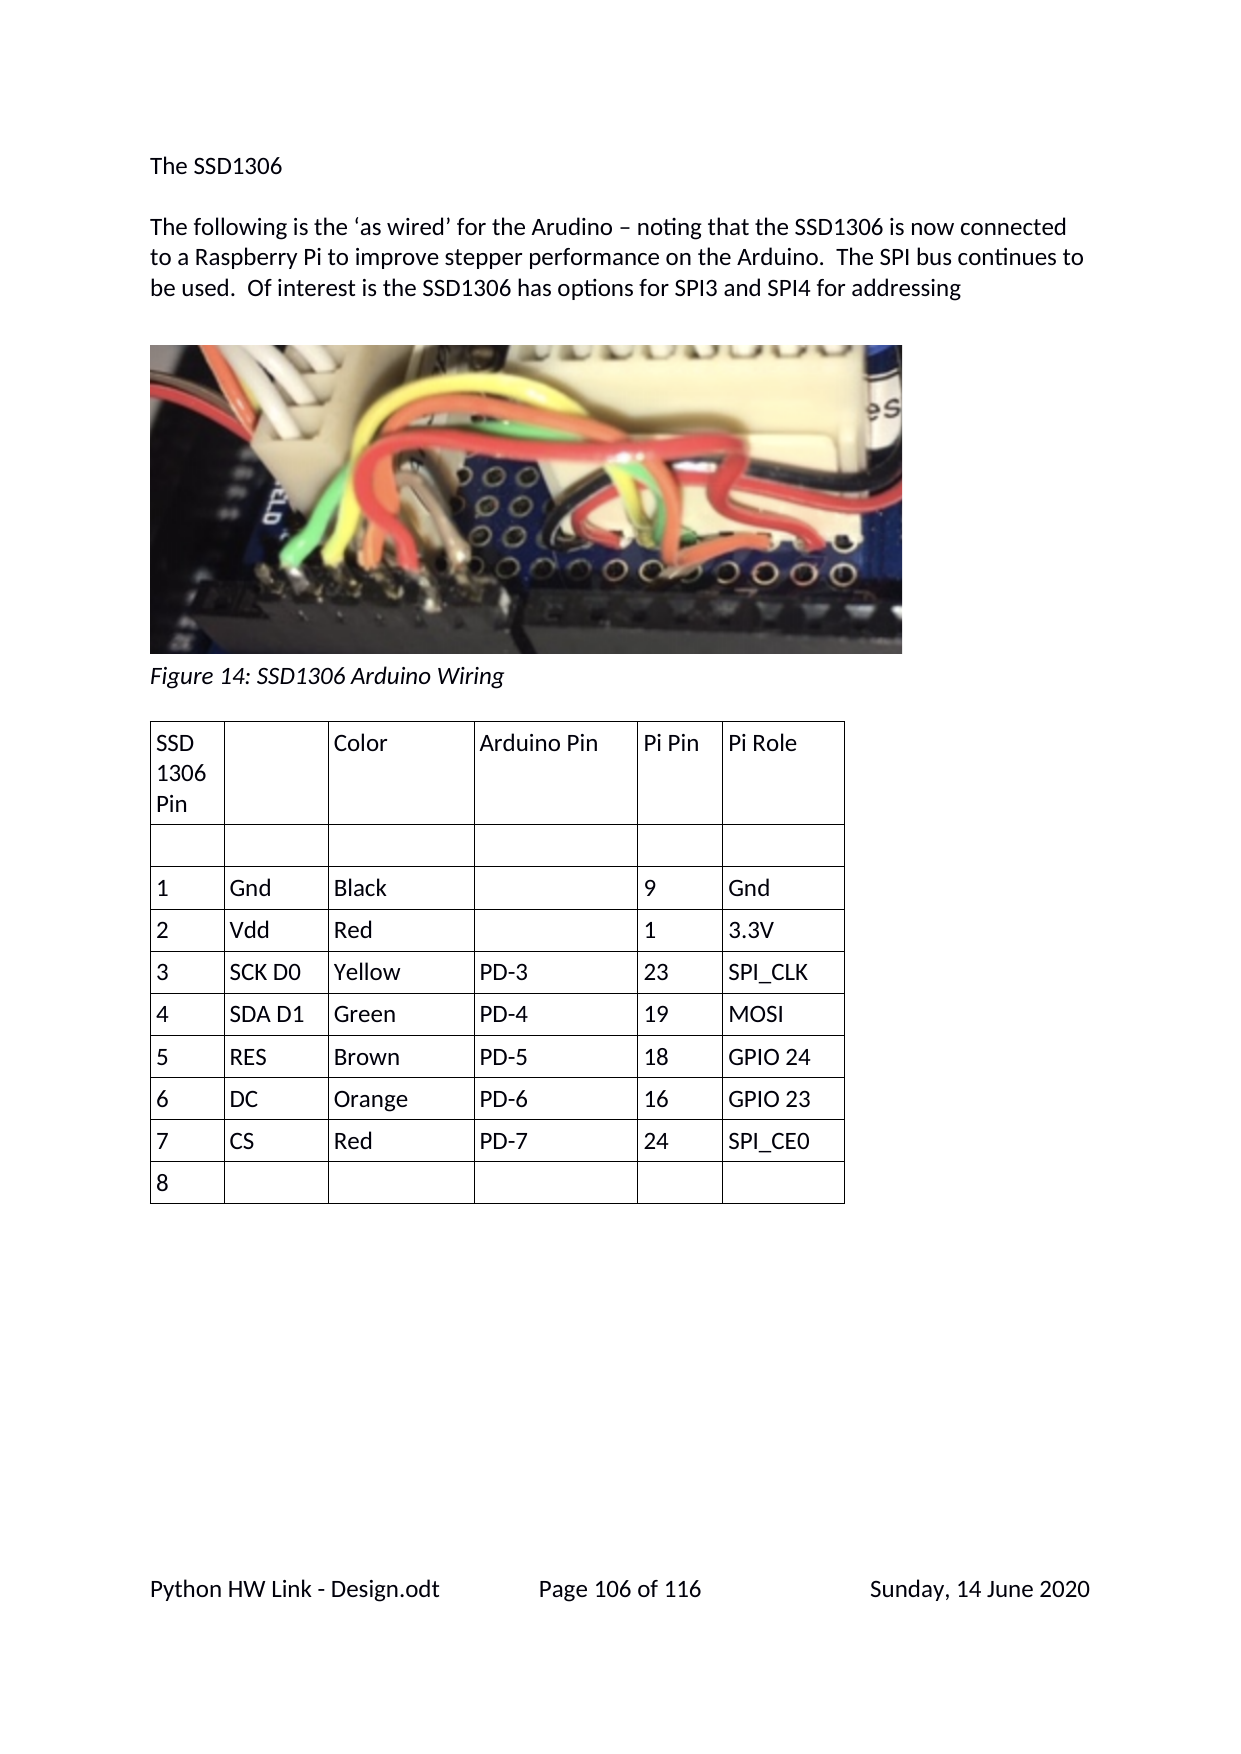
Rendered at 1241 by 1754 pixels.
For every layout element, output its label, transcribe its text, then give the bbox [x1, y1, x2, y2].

table_cell 4 [151, 994, 224, 1035]
table_cell Black [329, 867, 474, 908]
table_cell [638, 1162, 722, 1203]
table_cell Gnd [723, 867, 844, 908]
table_cell SCK D0 [225, 952, 328, 993]
table_cell [723, 825, 844, 866]
table_cell PD-5 [475, 1036, 637, 1077]
table_cell 5 [151, 1036, 224, 1077]
table_cell PD-3 [475, 952, 637, 993]
table_cell [475, 1162, 637, 1203]
table_cell SDA D1 [225, 994, 328, 1035]
table_cell 23 [638, 952, 722, 993]
table_cell [225, 1162, 328, 1203]
table_cell Orange [329, 1078, 474, 1119]
table_header [225, 722, 328, 824]
table_cell Brown [329, 1036, 474, 1077]
table_cell 8 [151, 1162, 224, 1203]
table_cell 3 [151, 952, 224, 993]
table_cell GPIO 23 [723, 1078, 844, 1119]
table_cell 6 [151, 1078, 224, 1119]
table_cell SPI_CE0 [723, 1120, 844, 1161]
table_cell CS [225, 1120, 328, 1161]
table_header SSD 1306 Pin [151, 722, 224, 824]
table_cell [723, 1162, 844, 1203]
table_cell 2 [151, 910, 224, 951]
text The SSD1306 [150, 150, 1090, 181]
table_cell [151, 825, 224, 866]
table_cell Green [329, 994, 474, 1035]
table_cell PD-7 [475, 1120, 637, 1161]
table_cell Vdd [225, 910, 328, 951]
table_cell [225, 825, 328, 866]
table_cell [638, 825, 722, 866]
table_cell [475, 910, 637, 951]
text Figure 14: SSD1306 Arduino Wiring [150, 654, 902, 691]
table_cell RES [225, 1036, 328, 1077]
table_cell 16 [638, 1078, 722, 1119]
table_cell 1 [638, 910, 722, 951]
table_cell 24 [638, 1120, 722, 1161]
table_header Arduino Pin [475, 722, 637, 824]
table_cell [475, 825, 637, 866]
table_cell Red [329, 1120, 474, 1161]
text The following is the ‘as wired’ for the Arudino – noting that the SSD1306 is now connected to a Raspberry Pi to improve stepper performance on the Arduino. The SPI bus continues to be used. Of interest is the SSD1306 has options for SPI3 and SPI4 for addressing [150, 211, 1090, 303]
table_cell [475, 867, 637, 908]
table_cell PD-6 [475, 1078, 637, 1119]
picture [150, 345, 903, 654]
table_cell [329, 1162, 474, 1203]
table_cell Yellow [329, 952, 474, 993]
table_cell Gnd [225, 867, 328, 908]
table_header Pi Pin [638, 722, 722, 824]
table_header Pi Role [723, 722, 844, 824]
table_cell GPIO 24 [723, 1036, 844, 1077]
table_cell 19 [638, 994, 722, 1035]
table_header Color [329, 722, 474, 824]
table_cell 1 [151, 867, 224, 908]
table_cell 18 [638, 1036, 722, 1077]
table_cell DC [225, 1078, 328, 1119]
table_cell PD-4 [475, 994, 637, 1035]
table_cell SPI_CLK [723, 952, 844, 993]
table_cell MOSI [723, 994, 844, 1035]
table_cell 9 [638, 867, 722, 908]
table_cell 3.3V [723, 910, 844, 951]
table_cell Red [329, 910, 474, 951]
table_cell [329, 825, 474, 866]
table_cell 7 [151, 1120, 224, 1161]
